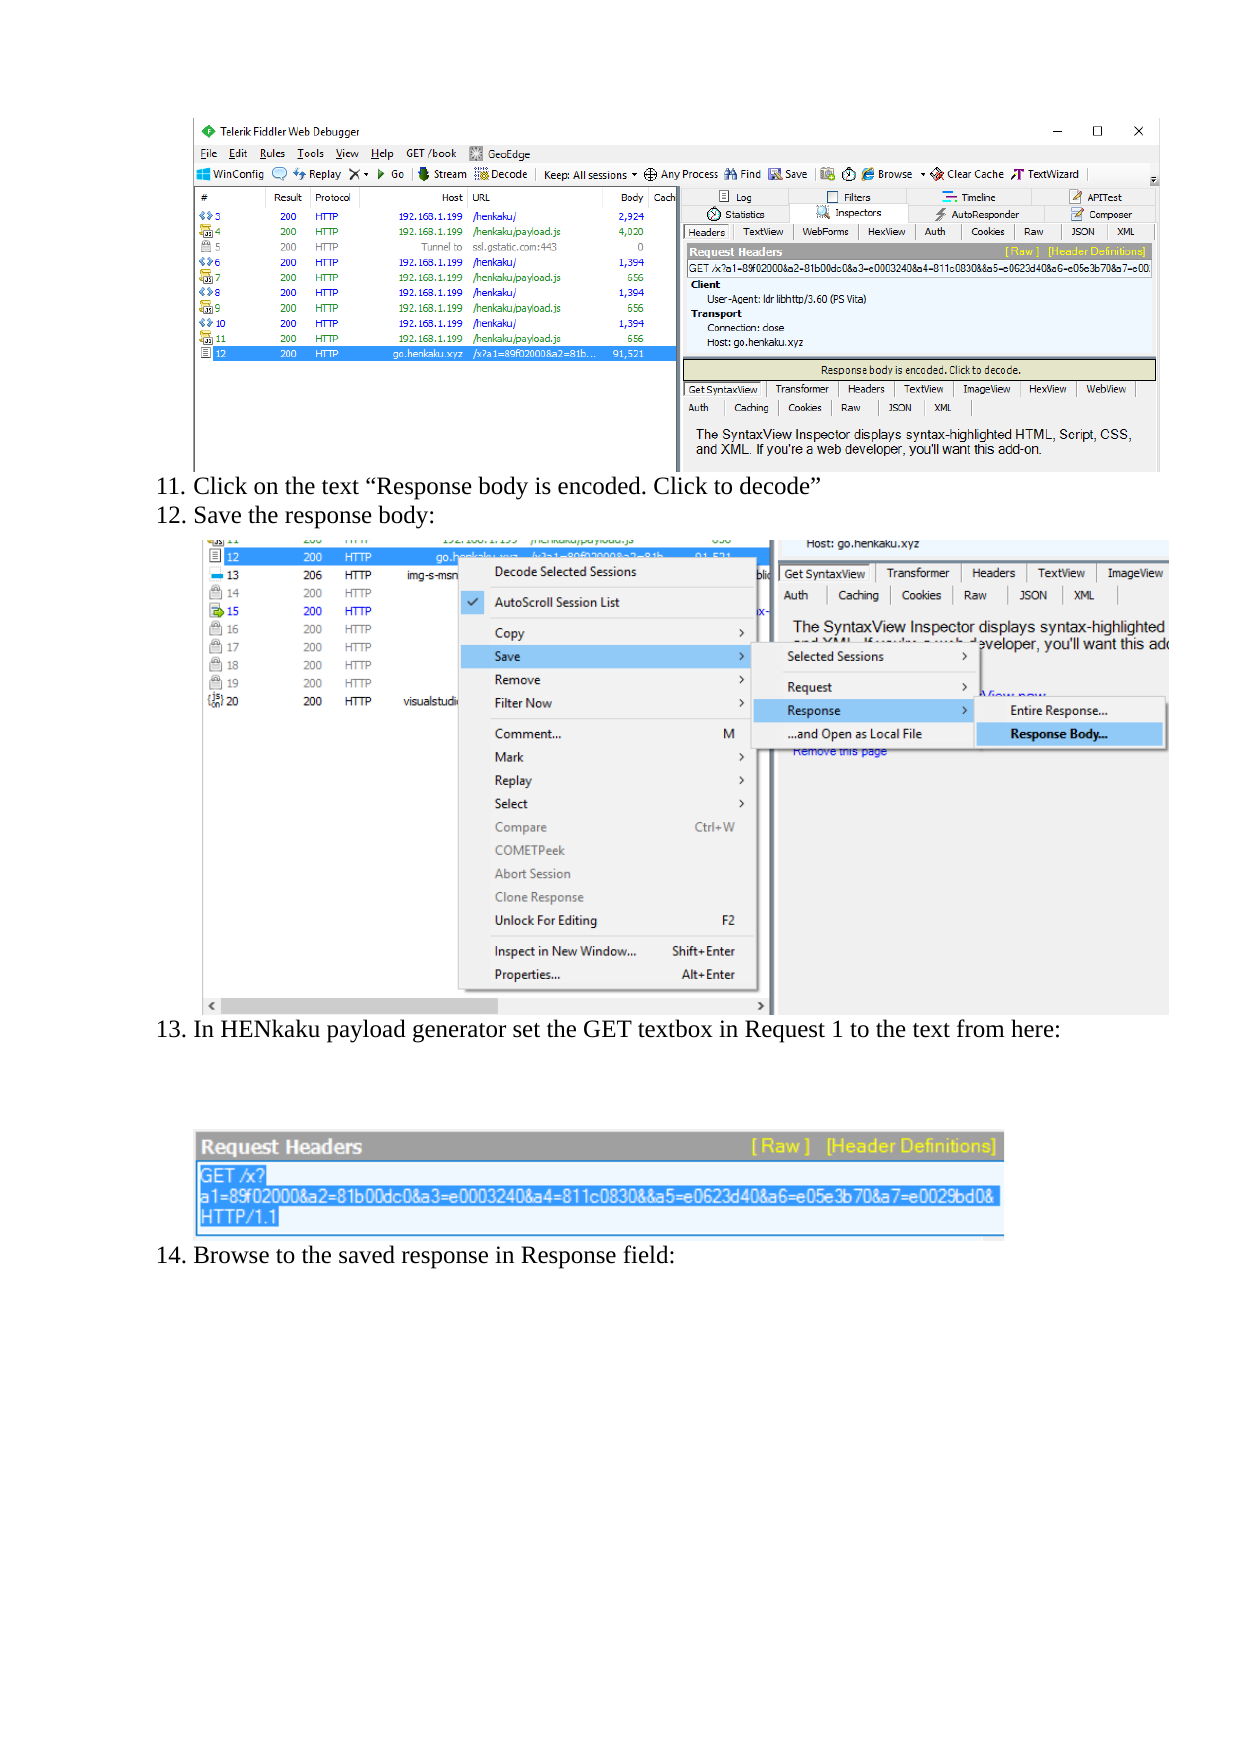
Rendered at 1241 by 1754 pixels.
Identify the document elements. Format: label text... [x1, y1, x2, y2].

list Browse to the saved response in Response field: [156, 1241, 1122, 1269]
picture [193, 118, 1160, 472]
list Save the response body: [156, 500, 1122, 529]
list Click on the text “Response body is encoded. Click to decode” [156, 471, 1122, 500]
list [156, 118, 193, 471]
picture [193, 1129, 1005, 1241]
list In HENkaku payload generator set the GET textbox in Request 1 to the text from here: [156, 529, 1122, 1241]
picture [202, 540, 1169, 1015]
